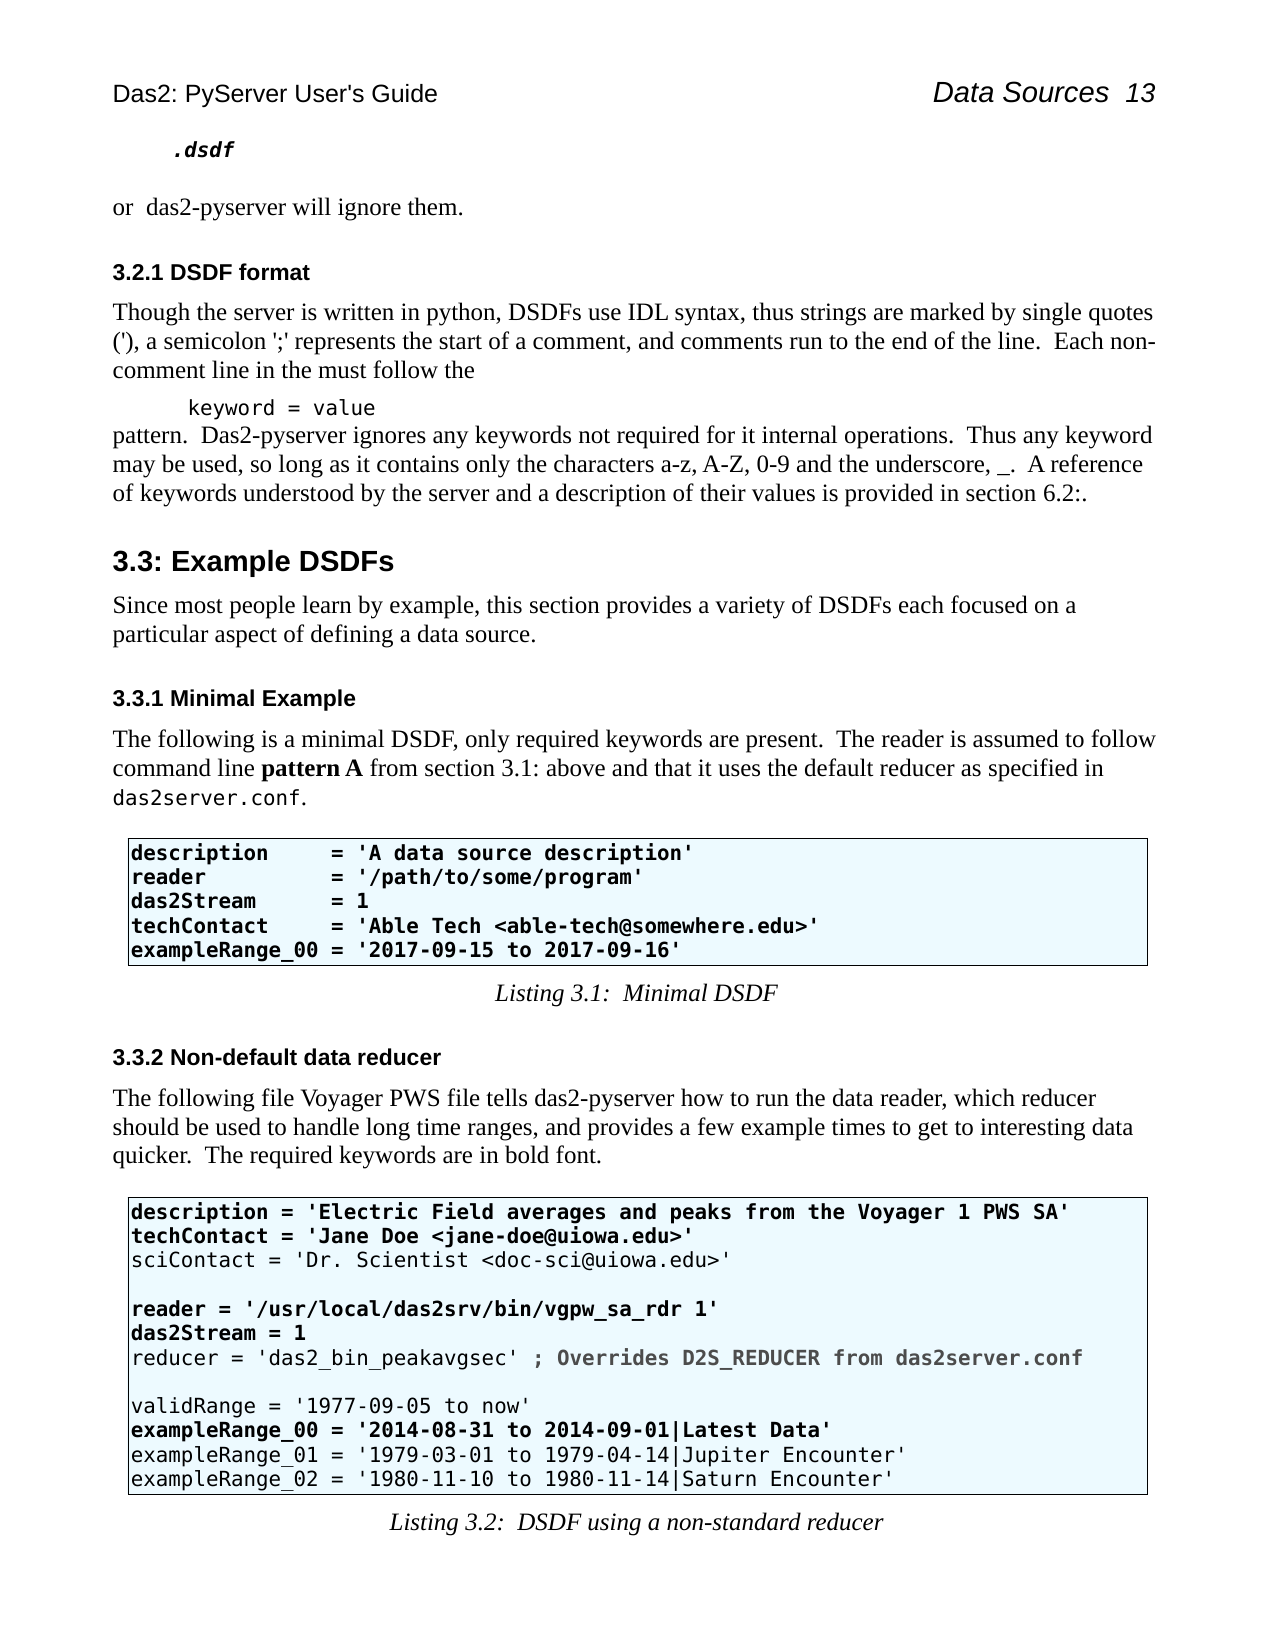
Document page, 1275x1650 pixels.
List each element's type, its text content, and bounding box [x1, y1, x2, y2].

text reader = '/path/to/some/program' [129, 862, 1147, 886]
text keyword = value [112, 396, 1162, 420]
text sciContact = 'Dr. Scientist <doc-sci@uiowa.edu>' [129, 1245, 1147, 1269]
subtitle DSDF format [112, 258, 1162, 285]
subtitle Example DSDFs [112, 544, 1162, 578]
text exampleRange_02 = '1980-11-10 to 1980-11-14|Saturn Encounter' [129, 1464, 1147, 1494]
subtitle Non-default data reducer [112, 1044, 1162, 1071]
text techContact = 'Able Tech <able-tech@somewhere.edu>' [129, 911, 1147, 935]
text techContact = 'Jane Doe <jane-doe@uiowa.edu>' [129, 1221, 1147, 1245]
text The following is a minimal DSDF, only required keywords are present. The reader is assumed to follow command line pattern A from section 3.1 above and that it uses the default reducer as specified in das2server.conf. [112, 724, 1162, 810]
text Listing 3.1: Minimal DSDF [112, 978, 1162, 1007]
text exampleRange_00 = '2017-09-15 to 2017-09-16' [129, 935, 1147, 965]
text description = 'A data source description' [129, 839, 1147, 862]
text Listing 3.2: DSDF using a non-standard reducer [112, 1507, 1162, 1536]
text das2Stream = 1 [129, 1318, 1147, 1342]
text or das2-pyserver will ignore them. [112, 192, 1162, 221]
text description = 'Electric Field averages and peaks from the Voyager 1 PWS SA' [129, 1198, 1147, 1221]
text exampleRange_01 = '1979-03-01 to 1979-04-14|Jupiter Encounter' [129, 1439, 1147, 1464]
text Though the server is written in python, DSDFs use IDL syntax, thus strings are marked by single quotes ('), a semicolon ';' represents the start of a comment, and comments run to the end of the line. Each non-comment line in the must follow the [112, 297, 1162, 384]
text reducer = 'das2_bin_peakavgsec' ; Overrides D2S_REDUCER from das2server.conf [129, 1342, 1147, 1367]
text das2Stream = 1 [129, 886, 1147, 911]
text .dsdf [172, 138, 1103, 163]
text The following file Voyager PWS file tells das2-pyserver how to run the data reader, which reducer should be used to handle long time ranges, and provides a few example times to get to interesting data quicker. The required keywords are in bold font. [112, 1083, 1162, 1169]
text Since most people learn by example, this section provides a variety of DSDFs each focused on a particular aspect of defining a data source. [112, 590, 1162, 648]
subtitle Minimal Example [112, 685, 1162, 712]
text pattern. Das2-pyserver ignores any keywords not required for it internal operations. Thus any keyword may be used, so long as it contains only the characters a-z, A-Z, 0-9 and the underscore, _. A reference of keywords understood by the server and a description of their values is provided in section 6.2. [112, 420, 1162, 507]
text reader = '/usr/local/das2srv/bin/vgpw_sa_rdr 1' [129, 1294, 1147, 1318]
text validRange = '1977-09-05 to now' [129, 1391, 1147, 1415]
text exampleRange_00 = '2014-08-31 to 2014-09-01|Latest Data' [129, 1415, 1147, 1439]
